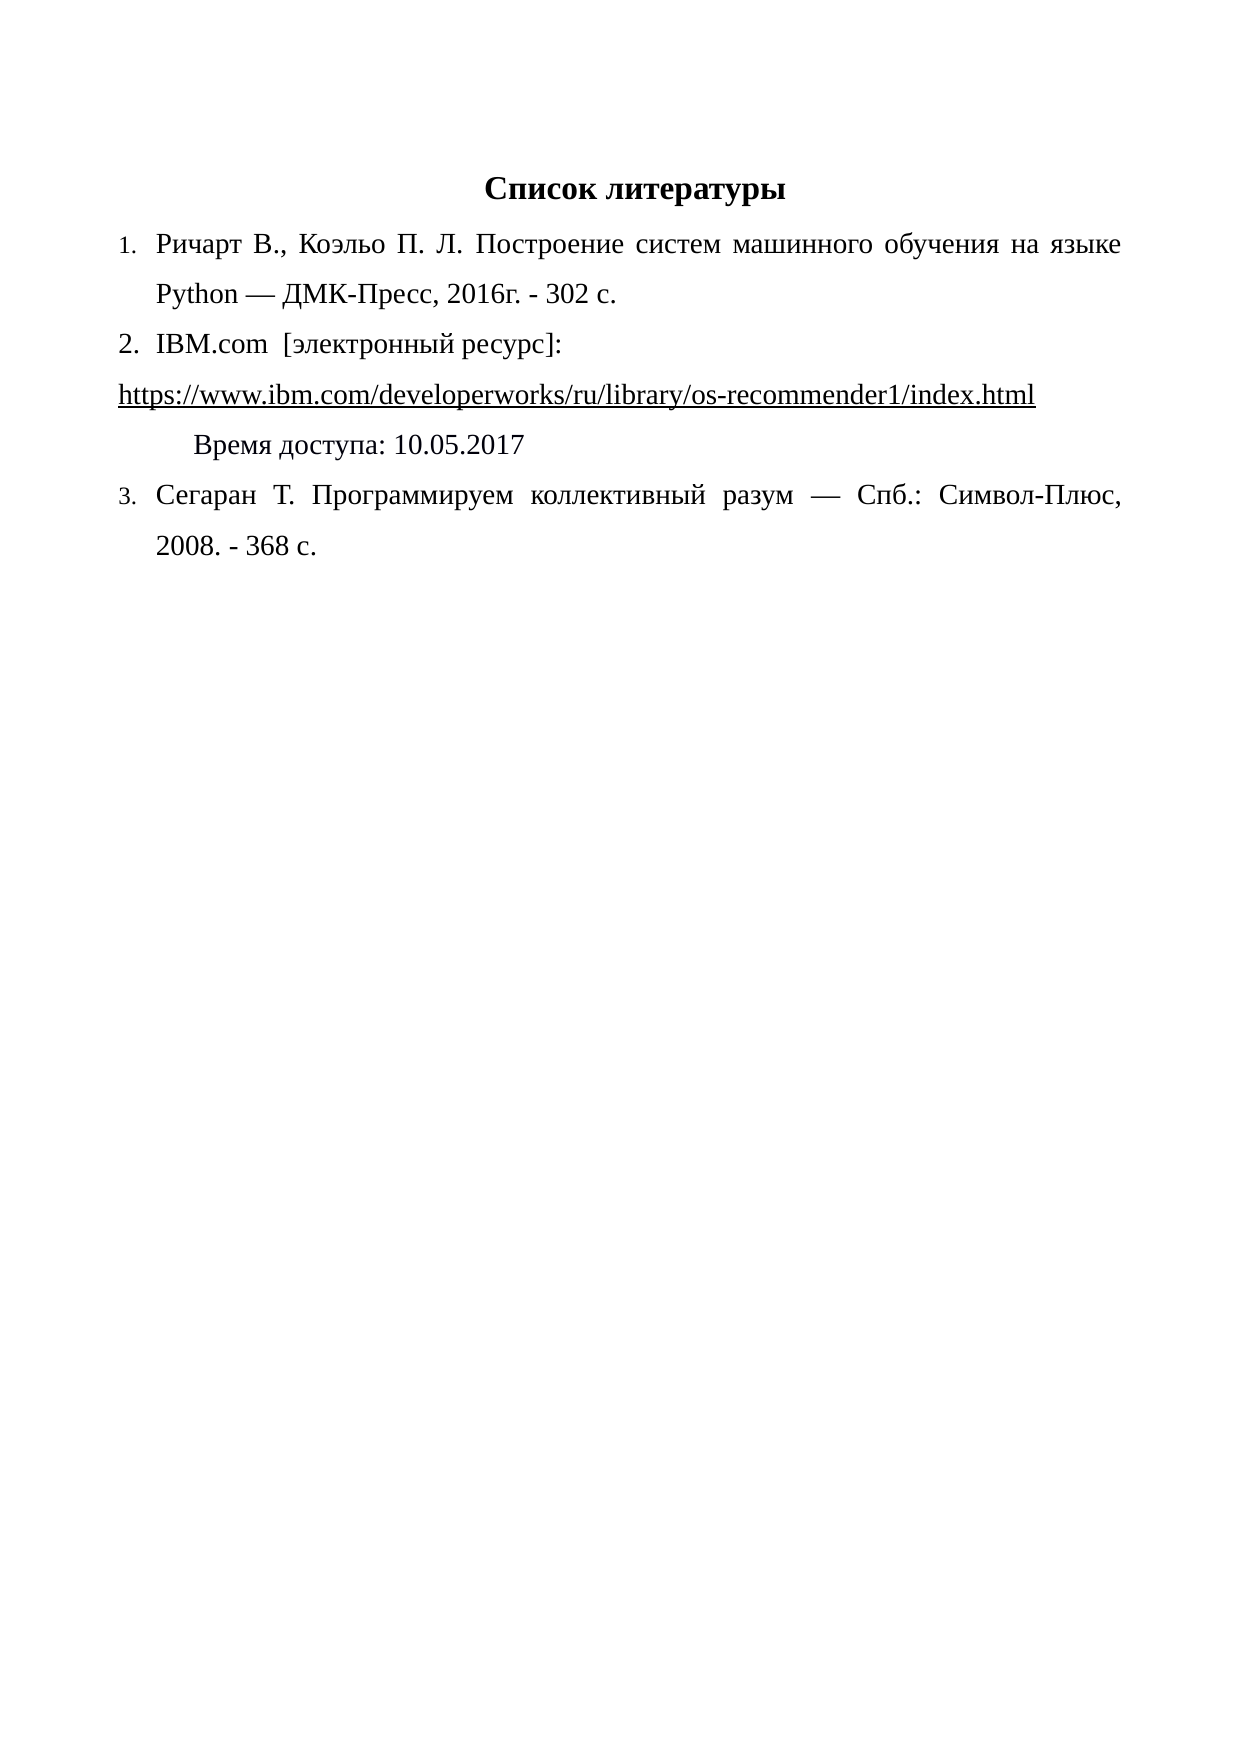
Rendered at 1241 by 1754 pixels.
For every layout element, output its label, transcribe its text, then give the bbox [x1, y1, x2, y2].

list Время доступа: 10.05.2017 [193, 427, 1122, 461]
list Сегаран Т. Программируем коллективный разум — Спб.: Символ-Плюс, 2008. - 368 с. [118, 477, 1122, 561]
list Ричарт В., Коэльо П. Л. Построение систем машинного обучения на языке Python — ДМК-Пресс, 2016г. - 302 с. [118, 226, 1122, 310]
list IBM.com [электронный ресурс]: [118, 327, 1122, 360]
list Список литературы [148, 168, 1122, 207]
text https://www.ibm.com/developerworks/ru/library/os-recommender1/index.html [118, 377, 1122, 410]
